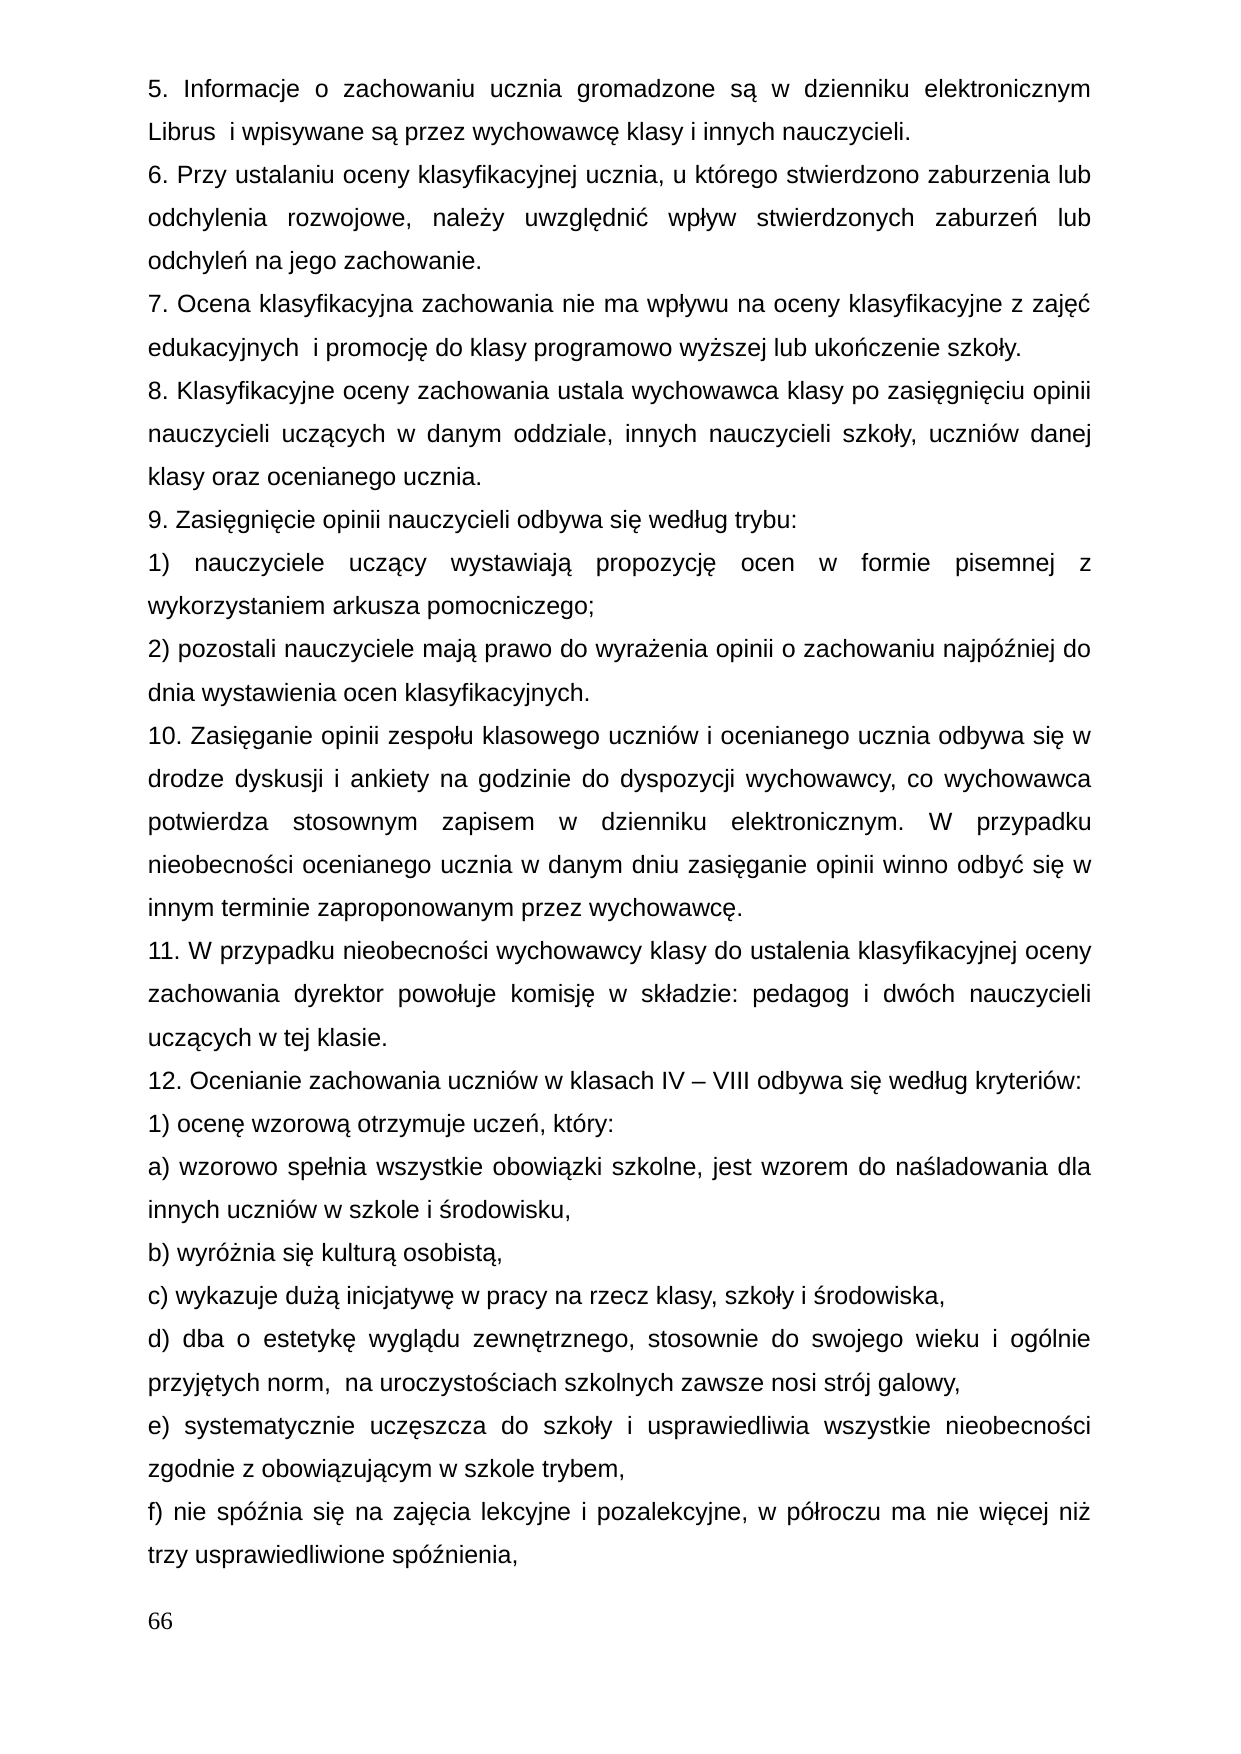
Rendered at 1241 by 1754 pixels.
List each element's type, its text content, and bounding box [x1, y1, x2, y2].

text 1) ocenę wzorową otrzymuje uczeń, który: [148, 1109, 1093, 1137]
text e) systematycznie uczęszcza do szkoły i usprawiedliwia wszystkie nieobecności zgodnie z obowiązującym w szkole trybem, [148, 1411, 1093, 1482]
text 12. Ocenianie zachowania uczniów w klasach IV – VIII odbywa się według kryteriów: [148, 1066, 1093, 1094]
text 7. Ocena klasyfikacyjna zachowania nie ma wpływu na oceny klasyfikacyjne z zajęć edukacyjnych i promocję do klasy programowo wyższej lub ukończenie szkoły. [148, 289, 1093, 361]
text 9. Zasięgnięcie opinii nauczycieli odbywa się według trybu: [148, 505, 1093, 534]
text 8. Klasyfikacyjne oceny zachowania ustala wychowawca klasy po zasięgnięciu opinii nauczycieli uczących w danym oddziale, innych nauczycieli szkoły, uczniów danej klasy oraz ocenianego ucznia. [148, 376, 1093, 491]
text 11. W przypadku nieobecności wychowawcy klasy do ustalenia klasyfikacyjnej oceny zachowania dyrektor powołuje komisję w składzie: pedagog i dwóch nauczycieli uczących w tej klasie. [148, 936, 1093, 1051]
text b) wyróżnia się kulturą osobistą, [148, 1238, 1093, 1267]
text 10. Zasięganie opinii zespołu klasowego uczniów i ocenianego ucznia odbywa się w drodze dyskusji i ankiety na godzinie do dyspozycji wychowawcy, co wychowawca potwierdza stosownym zapisem w dzienniku elektronicznym. W przypadku nieobecności ocenianego ucznia w danym dniu zasięganie opinii winno odbyć się w innym terminie zaproponowanym przez wychowawcę. [148, 721, 1093, 922]
text 2) pozostali nauczyciele mają prawo do wyrażenia opinii o zachowaniu najpóźniej do dnia wystawienia ocen klasyfikacyjnych. [148, 634, 1093, 706]
text 5. Informacje o zachowaniu ucznia gromadzone są w dzienniku elektronicznym Librus i wpisywane są przez wychowawcę klasy i innych nauczycieli. [148, 74, 1093, 146]
text c) wykazuje dużą inicjatywę w pracy na rzecz klasy, szkoły i środowiska, [148, 1281, 1093, 1310]
text f) nie spóźnia się na zajęcia lekcyjne i pozalekcyjne, w półroczu ma nie więcej niż trzy usprawiedliwione spóźnienia, [148, 1497, 1093, 1569]
text a) wzorowo spełnia wszystkie obowiązki szkolne, jest wzorem do naśladowania dla innych uczniów w szkole i środowisku, [148, 1152, 1093, 1224]
text d) dba o estetykę wyglądu zewnętrznego, stosownie do swojego wieku i ogólnie przyjętych norm, na uroczystościach szkolnych zawsze nosi strój galowy, [148, 1324, 1093, 1396]
text 6. Przy ustalaniu oceny klasyfikacyjnej ucznia, u którego stwierdzono zaburzenia lub odchylenia rozwojowe, należy uwzględnić wpływ stwierdzonych zaburzeń lub odchyleń na jego zachowanie. [148, 160, 1093, 275]
text 1) nauczyciele uczący wystawiają propozycję ocen w formie pisemnej z wykorzystaniem arkusza pomocniczego; [148, 548, 1093, 620]
